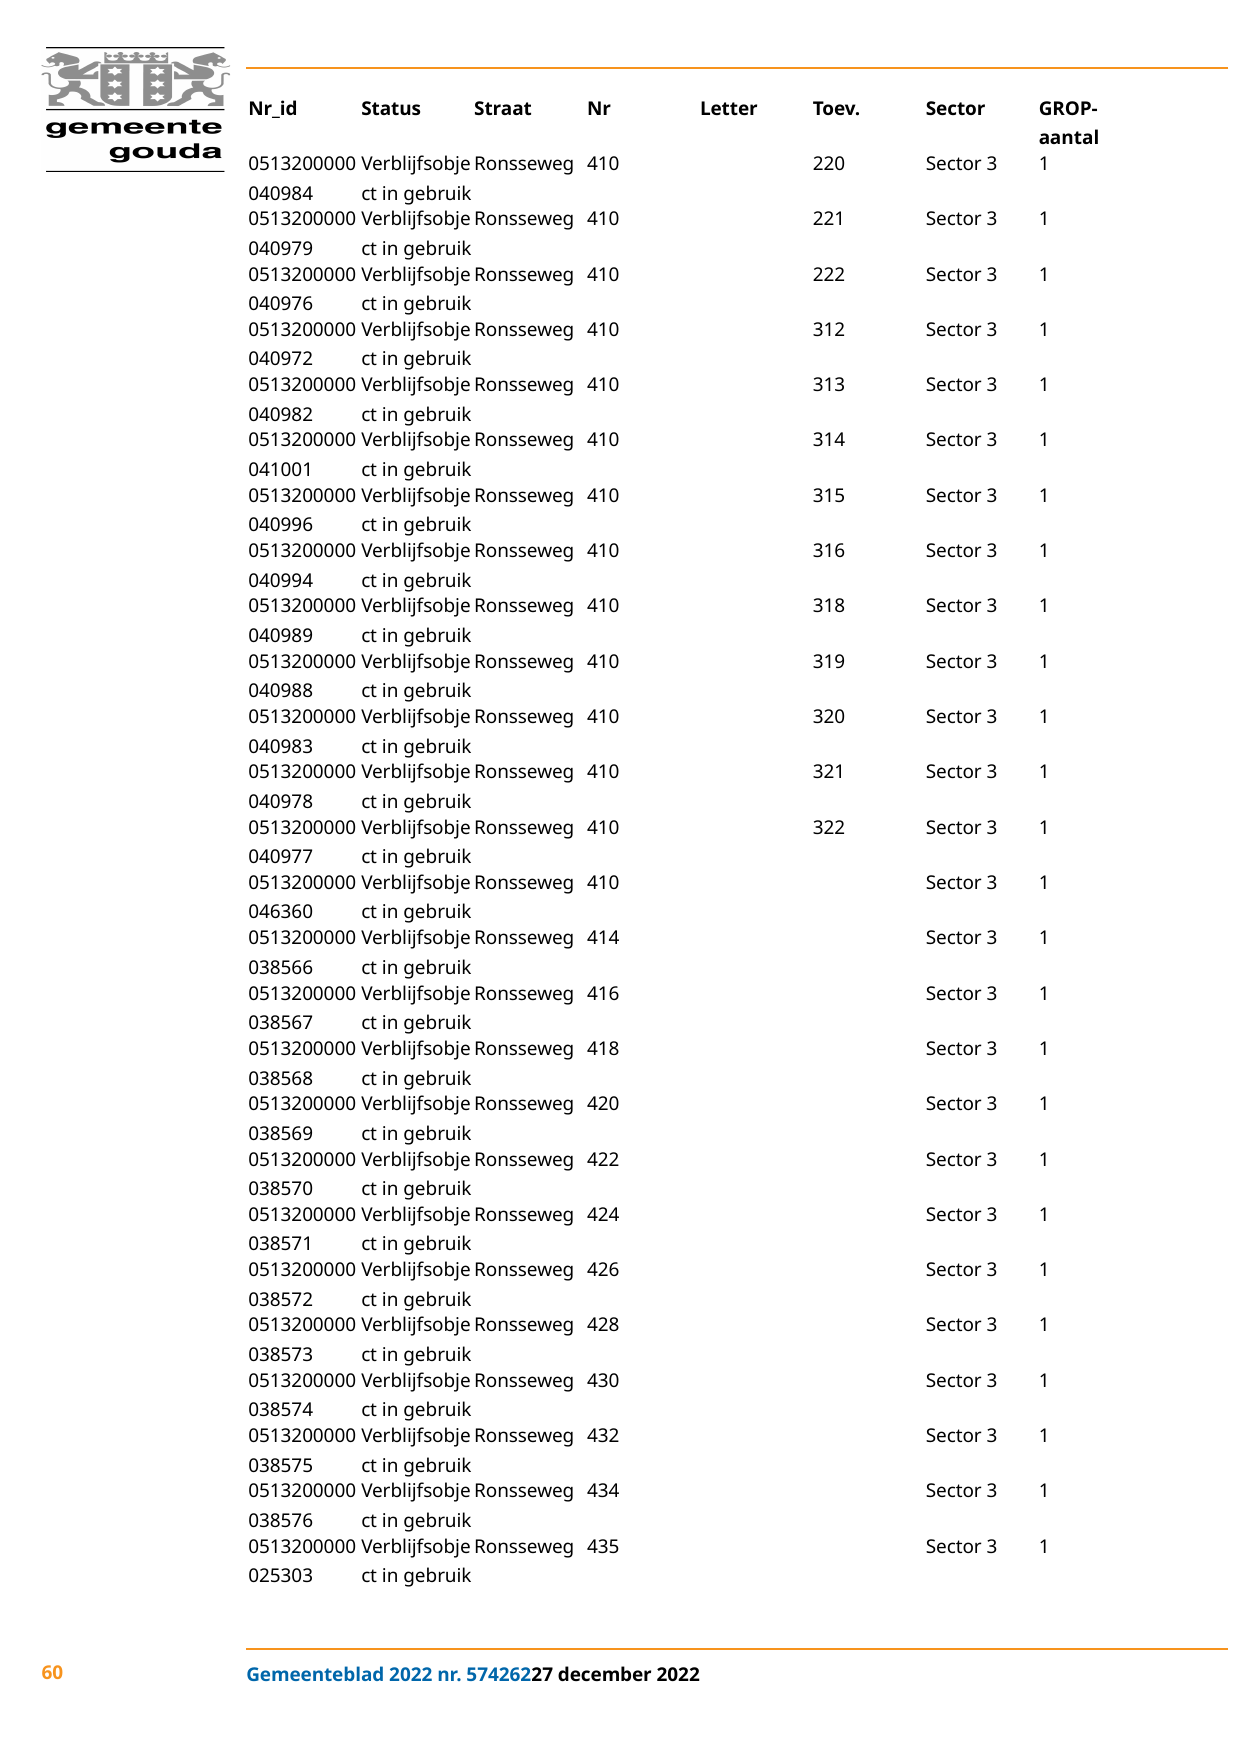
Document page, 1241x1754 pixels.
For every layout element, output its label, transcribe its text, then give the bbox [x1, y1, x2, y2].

table_cell 1 [1039, 593, 1152, 648]
table_header Sector [926, 95, 1038, 150]
table_cell 1 [1039, 1256, 1152, 1312]
table_cell 410 [587, 205, 700, 261]
table_cell [700, 1256, 813, 1312]
table_cell [813, 1312, 926, 1367]
table_cell 220 [813, 150, 926, 205]
table_cell 1 [1039, 1090, 1152, 1146]
table_cell 1 [1039, 980, 1152, 1035]
table_cell [813, 925, 926, 980]
table_cell Verblijfsobject in gebruik [361, 1367, 474, 1422]
table_cell Ronsseweg [474, 980, 587, 1035]
picture [41, 47, 231, 172]
table_cell 1 [1039, 925, 1152, 980]
table_cell [813, 1367, 926, 1422]
table_cell 1 [1039, 261, 1152, 316]
table_cell 320 [813, 703, 926, 758]
table_cell Verblijfsobject in gebruik [361, 205, 474, 261]
table_cell [700, 427, 813, 482]
table_cell [700, 593, 813, 648]
table_cell Sector 3 [926, 1146, 1038, 1201]
table_cell Verblijfsobject in gebruik [361, 1422, 474, 1478]
table_cell Sector 3 [926, 759, 1038, 814]
table_cell Sector 3 [926, 1256, 1038, 1312]
table_cell 1 [1039, 427, 1152, 482]
table_cell Verblijfsobject in gebruik [361, 759, 474, 814]
table_cell Sector 3 [926, 1090, 1038, 1146]
table_cell Verblijfsobject in gebruik [361, 1201, 474, 1256]
table_cell 1 [1039, 150, 1152, 205]
table_cell 1 [1039, 1146, 1152, 1201]
table_cell Sector 3 [926, 593, 1038, 648]
table_cell 321 [813, 759, 926, 814]
table_cell Ronsseweg [474, 1422, 587, 1478]
table_cell 410 [587, 869, 700, 924]
table_cell Ronsseweg [474, 482, 587, 537]
table_header Letter [700, 95, 813, 150]
table_cell 0513200000040996 [248, 482, 361, 537]
table_cell 410 [587, 261, 700, 316]
table_cell Verblijfsobject in gebruik [361, 1312, 474, 1367]
table_header Nr_id [248, 95, 361, 150]
table_cell 322 [813, 814, 926, 869]
table_cell Ronsseweg [474, 814, 587, 869]
table_cell 0513200000040983 [248, 703, 361, 758]
table_cell [700, 537, 813, 593]
table_cell 0513200000025303 [248, 1533, 361, 1588]
table_cell Ronsseweg [474, 261, 587, 316]
table_cell Ronsseweg [474, 1035, 587, 1090]
table_cell 318 [813, 593, 926, 648]
table_cell 424 [587, 1201, 700, 1256]
table_cell 1 [1039, 703, 1152, 758]
table_cell 312 [813, 316, 926, 371]
table_cell 0513200000040978 [248, 759, 361, 814]
table_cell 0513200000040984 [248, 150, 361, 205]
table_cell [700, 261, 813, 316]
table_cell [700, 1478, 813, 1533]
table_cell 0513200000038576 [248, 1478, 361, 1533]
table_cell 410 [587, 537, 700, 593]
table_cell 1 [1039, 1312, 1152, 1367]
table_cell Sector 3 [926, 1201, 1038, 1256]
table_cell Verblijfsobject in gebruik [361, 593, 474, 648]
table_cell Verblijfsobject in gebruik [361, 1256, 474, 1312]
table_cell 434 [587, 1478, 700, 1533]
table_cell 426 [587, 1256, 700, 1312]
table_cell 0513200000040976 [248, 261, 361, 316]
table_cell 410 [587, 759, 700, 814]
table_cell [700, 1422, 813, 1478]
table_cell 430 [587, 1367, 700, 1422]
table_cell Sector 3 [926, 1422, 1038, 1478]
table_cell [700, 869, 813, 924]
table_cell [700, 925, 813, 980]
table_cell 1 [1039, 482, 1152, 537]
table_cell 0513200000040989 [248, 593, 361, 648]
table_cell [700, 1367, 813, 1422]
table_cell 0513200000038575 [248, 1422, 361, 1478]
table_cell 0513200000040988 [248, 648, 361, 703]
table_cell 1 [1039, 1367, 1152, 1422]
table_cell [700, 814, 813, 869]
table_cell [813, 980, 926, 1035]
table_cell [700, 1312, 813, 1367]
table_cell Sector 3 [926, 925, 1038, 980]
table_cell 221 [813, 205, 926, 261]
table_cell Ronsseweg [474, 427, 587, 482]
table_cell Sector 3 [926, 261, 1038, 316]
table_cell 410 [587, 482, 700, 537]
table_cell Ronsseweg [474, 205, 587, 261]
table_cell Ronsseweg [474, 316, 587, 371]
table_cell Sector 3 [926, 1312, 1038, 1367]
table_cell [813, 1201, 926, 1256]
table_cell 410 [587, 316, 700, 371]
table_cell 313 [813, 371, 926, 427]
table_cell [813, 1478, 926, 1533]
table_cell [700, 1090, 813, 1146]
table_cell 0513200000038570 [248, 1146, 361, 1201]
table_cell 1 [1039, 371, 1152, 427]
table_cell 410 [587, 703, 700, 758]
table_cell 0513200000038574 [248, 1367, 361, 1422]
table_cell Verblijfsobject in gebruik [361, 980, 474, 1035]
table_cell 418 [587, 1035, 700, 1090]
table_cell 0513200000038569 [248, 1090, 361, 1146]
table_cell Verblijfsobject in gebruik [361, 427, 474, 482]
table_cell Verblijfsobject in gebruik [361, 1146, 474, 1201]
table_cell Verblijfsobject in gebruik [361, 814, 474, 869]
table_cell 1 [1039, 869, 1152, 924]
table_cell 0513200000040994 [248, 537, 361, 593]
table_header Straat [474, 95, 587, 150]
table_cell 422 [587, 1146, 700, 1201]
table_cell [700, 980, 813, 1035]
table_cell Ronsseweg [474, 759, 587, 814]
table_cell Sector 3 [926, 1533, 1038, 1588]
table_cell Verblijfsobject in gebruik [361, 1533, 474, 1588]
table_cell Ronsseweg [474, 1312, 587, 1367]
table_cell [700, 703, 813, 758]
table_cell 1 [1039, 814, 1152, 869]
table_cell [813, 1146, 926, 1201]
table_cell Ronsseweg [474, 869, 587, 924]
table_cell 0513200000040972 [248, 316, 361, 371]
table_cell 316 [813, 537, 926, 593]
table_cell Ronsseweg [474, 703, 587, 758]
table_cell Ronsseweg [474, 150, 587, 205]
table_cell Verblijfsobject in gebruik [361, 869, 474, 924]
table_cell [700, 1533, 813, 1588]
table_cell Sector 3 [926, 703, 1038, 758]
table_cell 315 [813, 482, 926, 537]
table_cell Verblijfsobject in gebruik [361, 150, 474, 205]
table_cell Verblijfsobject in gebruik [361, 482, 474, 537]
table_cell [700, 759, 813, 814]
table_cell [700, 648, 813, 703]
table_cell Verblijfsobject in gebruik [361, 537, 474, 593]
table_cell 0513200000041001 [248, 427, 361, 482]
table_cell [813, 1090, 926, 1146]
table_header Nr [587, 95, 700, 150]
table_cell 410 [587, 371, 700, 427]
table_cell 1 [1039, 1533, 1152, 1588]
table_cell 222 [813, 261, 926, 316]
table_cell Verblijfsobject in gebruik [361, 648, 474, 703]
table_cell 1 [1039, 648, 1152, 703]
table_cell [700, 1201, 813, 1256]
table_cell 0513200000038566 [248, 925, 361, 980]
table_cell 0513200000038567 [248, 980, 361, 1035]
table_cell Sector 3 [926, 537, 1038, 593]
table_cell 420 [587, 1090, 700, 1146]
table_cell [813, 1256, 926, 1312]
table_cell Sector 3 [926, 648, 1038, 703]
table_header Status [361, 95, 474, 150]
table_cell 0513200000038571 [248, 1201, 361, 1256]
table_cell 410 [587, 150, 700, 205]
table_cell 0513200000040977 [248, 814, 361, 869]
table_cell 1 [1039, 1035, 1152, 1090]
table_cell 319 [813, 648, 926, 703]
table_cell Sector 3 [926, 316, 1038, 371]
table_cell Verblijfsobject in gebruik [361, 261, 474, 316]
table_cell 1 [1039, 1422, 1152, 1478]
table_cell Sector 3 [926, 980, 1038, 1035]
table_cell Verblijfsobject in gebruik [361, 703, 474, 758]
table_cell Ronsseweg [474, 1367, 587, 1422]
table_cell 410 [587, 648, 700, 703]
table_header Toev. [813, 95, 926, 150]
table_cell Verblijfsobject in gebruik [361, 1090, 474, 1146]
table_cell Ronsseweg [474, 925, 587, 980]
table_cell 314 [813, 427, 926, 482]
table_cell [813, 869, 926, 924]
table_cell Sector 3 [926, 482, 1038, 537]
table_cell [700, 205, 813, 261]
table_cell Sector 3 [926, 869, 1038, 924]
table_cell [813, 1035, 926, 1090]
table_cell 1 [1039, 1201, 1152, 1256]
table_cell Ronsseweg [474, 1201, 587, 1256]
table_cell 435 [587, 1533, 700, 1588]
table_cell 1 [1039, 537, 1152, 593]
table_cell Sector 3 [926, 1478, 1038, 1533]
table_cell [813, 1533, 926, 1588]
table_cell Verblijfsobject in gebruik [361, 371, 474, 427]
table_cell 0513200000040979 [248, 205, 361, 261]
table_cell Sector 3 [926, 205, 1038, 261]
table_cell Ronsseweg [474, 593, 587, 648]
table_cell 0513200000040982 [248, 371, 361, 427]
table_cell Verblijfsobject in gebruik [361, 1035, 474, 1090]
table_cell Ronsseweg [474, 1533, 587, 1588]
table_cell 410 [587, 427, 700, 482]
table_cell 1 [1039, 205, 1152, 261]
table_cell Sector 3 [926, 427, 1038, 482]
table_cell 410 [587, 814, 700, 869]
table_cell Sector 3 [926, 1367, 1038, 1422]
table_cell Ronsseweg [474, 648, 587, 703]
table_cell 416 [587, 980, 700, 1035]
table_cell 0513200000038568 [248, 1035, 361, 1090]
table_cell Ronsseweg [474, 1256, 587, 1312]
table_cell Sector 3 [926, 150, 1038, 205]
table_cell 432 [587, 1422, 700, 1478]
table_cell 414 [587, 925, 700, 980]
table_cell 0513200000038573 [248, 1312, 361, 1367]
table_cell 1 [1039, 1478, 1152, 1533]
table_cell Sector 3 [926, 814, 1038, 869]
table_cell [700, 1146, 813, 1201]
table_cell 410 [587, 593, 700, 648]
table_cell [700, 371, 813, 427]
table_cell Sector 3 [926, 1035, 1038, 1090]
table_cell 1 [1039, 759, 1152, 814]
table_cell 1 [1039, 316, 1152, 371]
table_cell Ronsseweg [474, 1146, 587, 1201]
table_cell Ronsseweg [474, 371, 587, 427]
table_cell 0513200000046360 [248, 869, 361, 924]
table_cell Ronsseweg [474, 1478, 587, 1533]
table_cell [813, 1422, 926, 1478]
table_cell Verblijfsobject in gebruik [361, 1478, 474, 1533]
table_cell Ronsseweg [474, 1090, 587, 1146]
table_cell Verblijfsobject in gebruik [361, 925, 474, 980]
table_cell [700, 482, 813, 537]
table_cell Sector 3 [926, 371, 1038, 427]
table_header GROP-aantal [1039, 95, 1152, 150]
table_cell Ronsseweg [474, 537, 587, 593]
table_cell 0513200000038572 [248, 1256, 361, 1312]
table_cell 428 [587, 1312, 700, 1367]
table_cell [700, 150, 813, 205]
table_cell [700, 1035, 813, 1090]
table_cell Verblijfsobject in gebruik [361, 316, 474, 371]
table_cell [700, 316, 813, 371]
